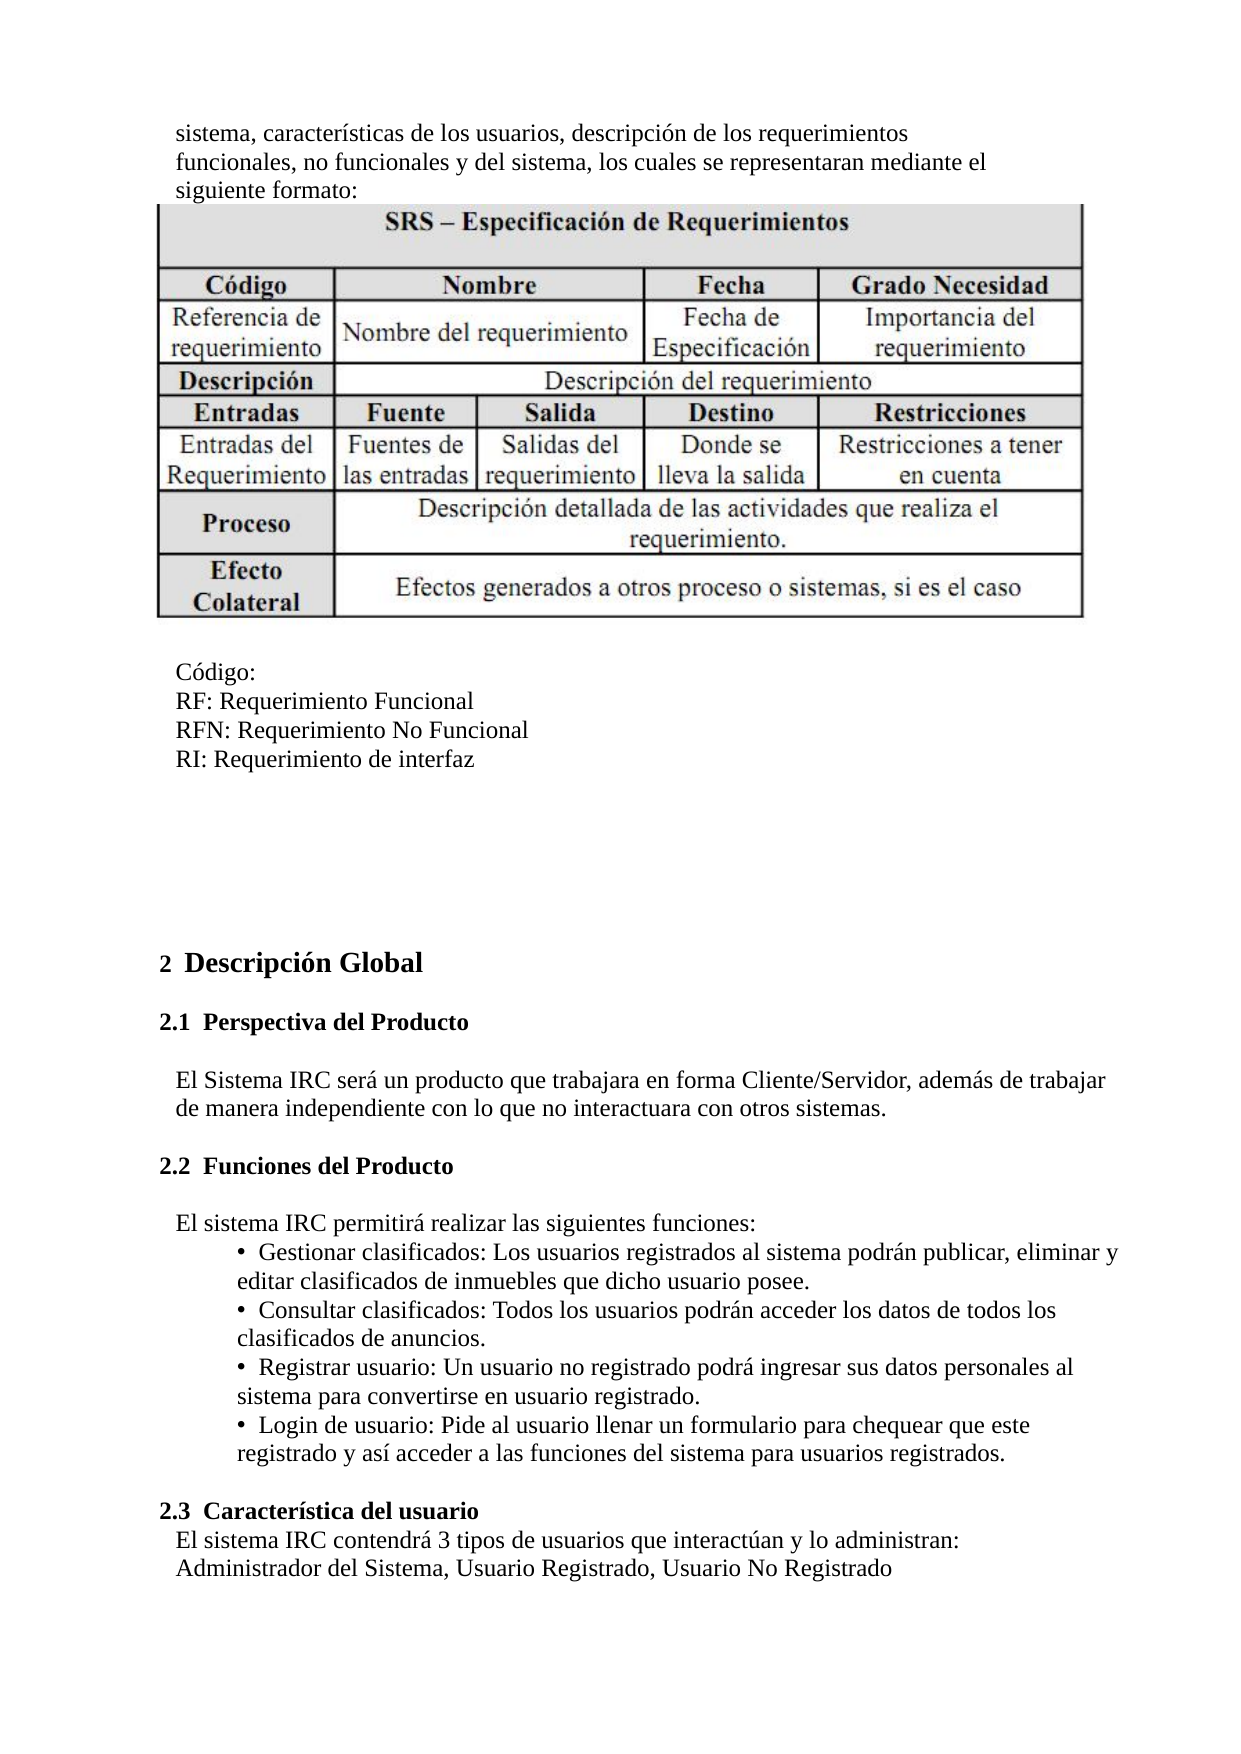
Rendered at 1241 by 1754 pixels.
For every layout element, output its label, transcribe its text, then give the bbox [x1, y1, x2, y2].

list RFN: Requerimiento No Funcional [153, 715, 1122, 744]
picture [135, 204, 1105, 629]
list RF: Requerimiento Funcional [153, 686, 1122, 715]
list Perspectiva del Producto El Sistema IRC será un producto que trabajara en forma Cliente/Servidor, además de trabajar de manera independiente con lo que no interactuara con otros sistemas. [153, 1007, 1122, 1151]
list Código: [153, 657, 1122, 686]
list Login de usuario: Pide al usuario llenar un formulario para chequear que este registrado y así acceder a las funciones del sistema para usuarios registrados. [237, 1410, 1122, 1467]
list Consultar clasificados: Todos los usuarios podrán acceder los datos de todos los clasificados de anuncios. [237, 1295, 1122, 1352]
list siguiente formato: [153, 176, 1122, 204]
list RI: Requerimiento de interfaz [153, 744, 1122, 945]
list Descripción Global [153, 945, 1122, 1007]
list Característica del usuario El sistema IRC contendrá 3 tipos de usuarios que interactúan y lo administran: Administrador del Sistema, Usuario Registrado, Usuario No Registrado [153, 1496, 1122, 1611]
list funcionales, no funcionales y del sistema, los cuales se representaran mediante el [153, 147, 1122, 176]
list Registrar usuario: Un usuario no registrado podrá ingresar sus datos personales al sistema para convertirse en usuario registrado. [237, 1352, 1122, 1410]
list Gestionar clasificados: Los usuarios registrados al sistema podrán publicar, eliminar y editar clasificados de inmuebles que dicho usuario posee. [237, 1237, 1122, 1295]
list sistema, características de los usuarios, descripción de los requerimientos [153, 118, 1122, 147]
list Funciones del Producto El sistema IRC permitirá realizar las siguientes funciones: [153, 1151, 1122, 1237]
